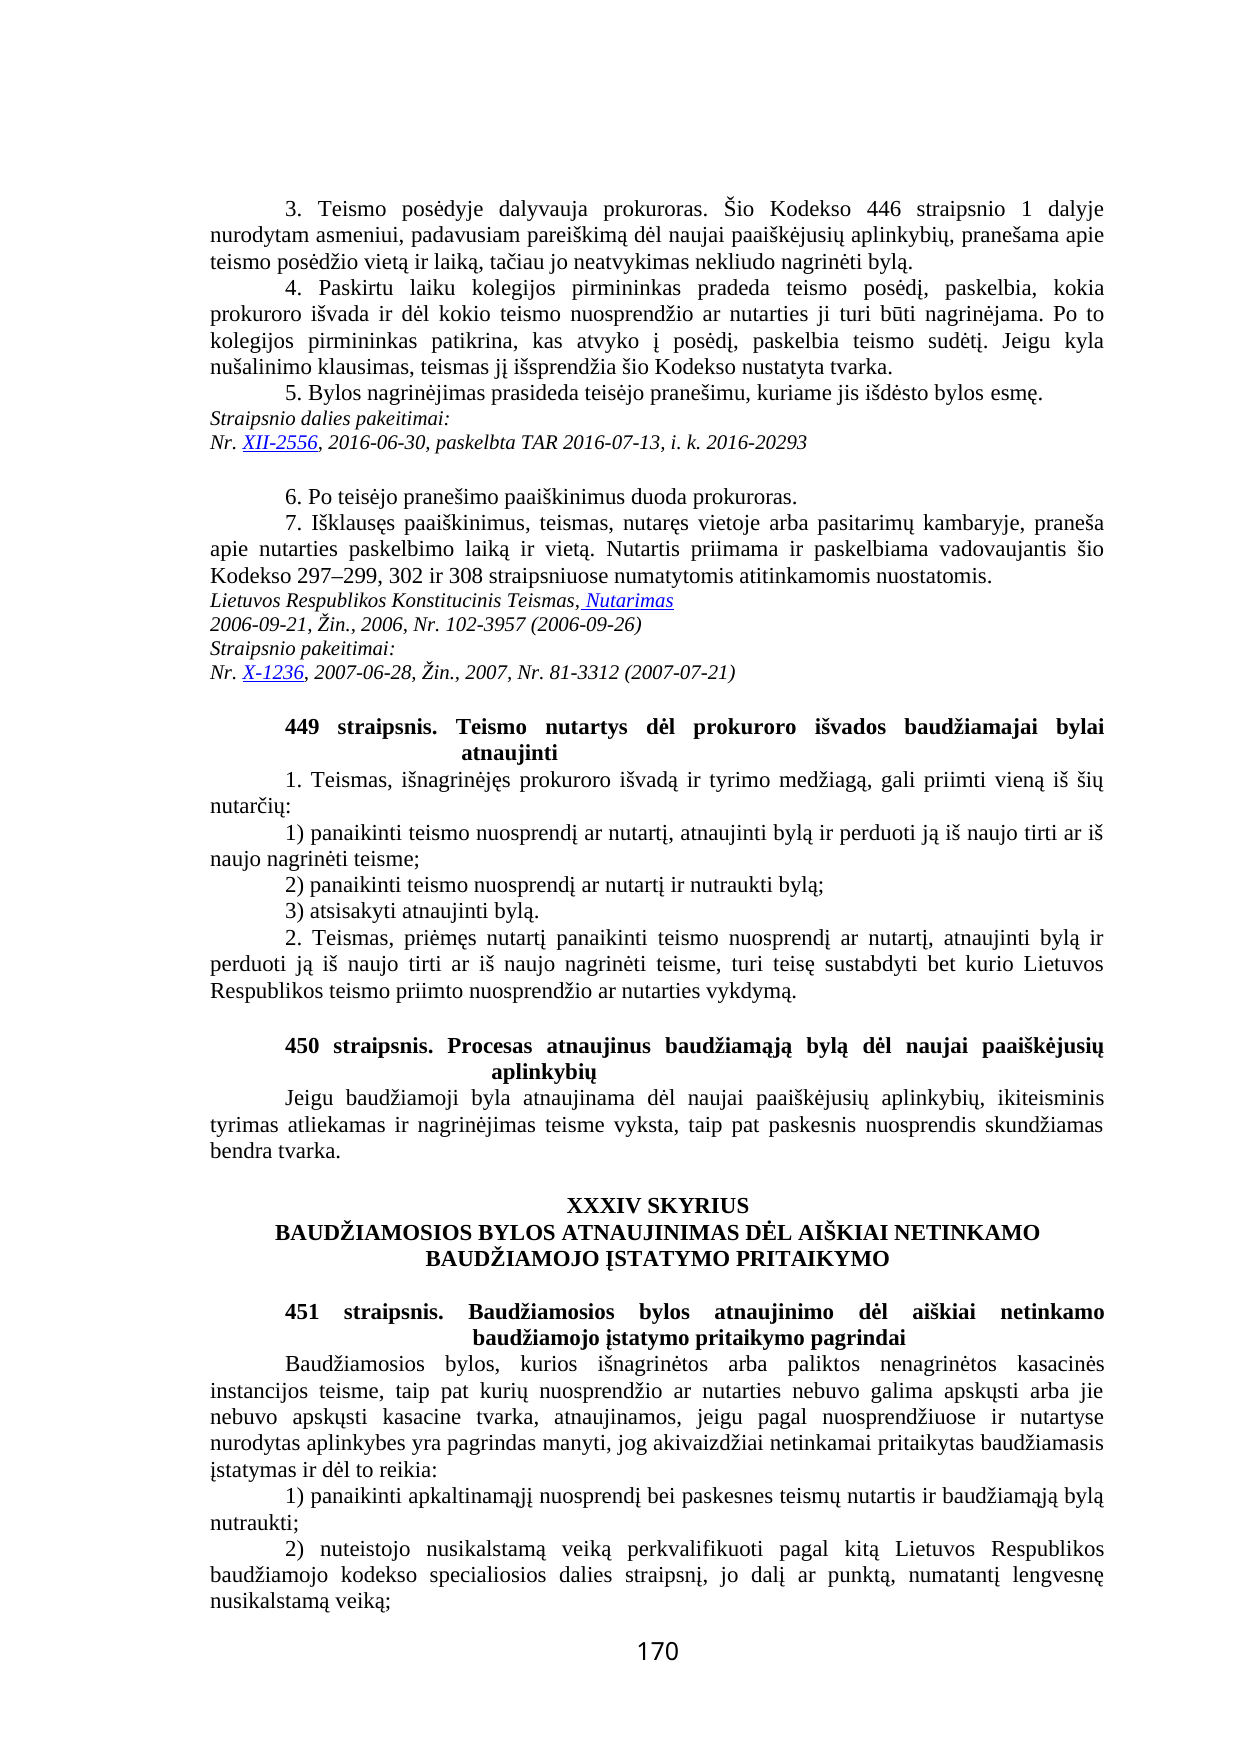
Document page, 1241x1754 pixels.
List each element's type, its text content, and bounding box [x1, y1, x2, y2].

text Jeigu baudžiamoji byla atnaujinama dėl naujai paaiškėjusių aplinkybių, ikiteisminis tyrimas atliekamas ir nagrinėjimas teisme vyksta, taip pat paskesnis nuosprendis skundžiamas bendra tvarka. [210, 1084, 1106, 1163]
text Nr. X-1236, 2007-06-28, Žin., 2007, Nr. 81-3312 (2007-07-21) [210, 660, 1106, 684]
text 451 straipsnis. Baudžiamosios bylos atnaujinimo dėl aiškiai netinkamo baudžiamojo įstatymo pritaikymo pagrindai [285, 1298, 1106, 1350]
text Straipsnio dalies pakeitimai: [210, 406, 1106, 430]
text 2. Teismas, priėmęs nutartį panaikinti teismo nuosprendį ar nutartį, atnaujinti bylą ir perduoti ją iš naujo tirti ar iš naujo nagrinėti teisme, turi teisę sustabdyti bet kurio Lietuvos Respublikos teismo priimto nuosprendžio ar nutarties vykdymą. [210, 924, 1106, 1003]
text 6. Po teisėjo pranešimo paaiškinimus duoda prokuroras. [210, 483, 1106, 509]
text 1) panaikinti apkaltinamąjį nuosprendį bei paskesnes teismų nutartis ir baudžiamąją bylą nutraukti; [210, 1482, 1106, 1535]
text 7. Išklausęs paaiškinimus, teismas, nutaręs vietoje arba pasitarimų kambaryje, praneša apie nutarties paskelbimo laiką ir vietą. Nutartis priimama ir paskelbiama vadovaujantis šio Kodekso 297–299, 302 ir 308 straipsniuose numatytomis atitinkamomis nuostatomis. [210, 509, 1106, 588]
text 5. Bylos nagrinėjimas prasideda teisėjo pranešimu, kuriame jis išdėsto bylos esmę. [210, 379, 1106, 406]
text 1. Teismas, išnagrinėjęs prokuroro išvadą ir tyrimo medžiagą, gali priimti vieną iš šių nutarčių: [210, 766, 1106, 818]
text BAUDŽIAMOSIOS BYLOS ATNAUJINIMAS DĖL AIŠKIAI NETINKAMO BAUDŽIAMOJO ĮSTATYMO PRITAIKYMO [210, 1219, 1106, 1271]
text XXXIV SKYRIUS [210, 1192, 1106, 1219]
text 1) panaikinti teismo nuosprendį ar nutartį, atnaujinti bylą ir perduoti ją iš naujo tirti ar iš naujo nagrinėti teisme; [210, 818, 1106, 871]
text 3) atsisakyti atnaujinti bylą. [210, 898, 1106, 924]
text Straipsnio pakeitimai: [210, 636, 1106, 660]
text 2) panaikinti teismo nuosprendį ar nutartį ir nutraukti bylą; [210, 871, 1106, 898]
text 2006-09-21, Žin., 2006, Nr. 102-3957 (2006-09-26) [210, 612, 1106, 636]
text Baudžiamosios bylos, kurios išnagrinėtos arba paliktos nenagrinėtos kasacinės instancijos teisme, taip pat kurių nuosprendžio ar nutarties nebuvo galima apskųsti arba jie nebuvo apskųsti kasacine tvarka, atnaujinamos, jeigu pagal nuosprendžiuose ir nutartyse nurodytas aplinkybes yra pagrindas manyti, jog akivaizdžiai netinkamai pritaikytas baudžiamasis įstatymas ir dėl to reikia: [210, 1350, 1106, 1482]
text Lietuvos Respublikos Konstitucinis Teismas, Nutarimas [210, 588, 1106, 612]
text 3. Teismo posėdyje dalyvauja prokuroras. Šio Kodekso 446 straipsnio 1 dalyje nurodytam asmeniui, padavusiam pareiškimą dėl naujai paaiškėjusių aplinkybių, pranešama apie teismo posėdžio vietą ir laiką, tačiau jo neatvykimas nekliudo nagrinėti bylą. [210, 195, 1106, 274]
text 4. Paskirtu laiku kolegijos pirmininkas pradeda teismo posėdį, paskelbia, kokia prokuroro išvada ir dėl kokio teismo nuosprendžio ar nutarties ji turi būti nagrinėjama. Po to kolegijos pirmininkas patikrina, kas atvyko į posėdį, paskelbia teismo sudėtį. Jeigu kyla nušalinimo klausimas, teismas jį išsprendžia šio Kodekso nustatyta tvarka. [210, 274, 1106, 379]
text Nr. XII-2556, 2016-06-30, paskelbta TAR 2016-07-13, i. k. 2016-20293 [210, 430, 1106, 454]
text 450 straipsnis. Procesas atnaujinus baudžiamąją bylą dėl naujai paaiškėjusių aplinkybių [285, 1032, 1106, 1084]
text 2) nuteistojo nusikalstamą veiką perkvalifikuoti pagal kitą Lietuvos Respublikos baudžiamojo kodekso specialiosios dalies straipsnį, jo dalį ar punktą, numatantį lengvesnę nusikalstamą veiką; [210, 1535, 1106, 1614]
text 449 straipsnis. Teismo nutartys dėl prokuroro išvados baudžiamajai bylai atnaujinti [285, 713, 1106, 766]
